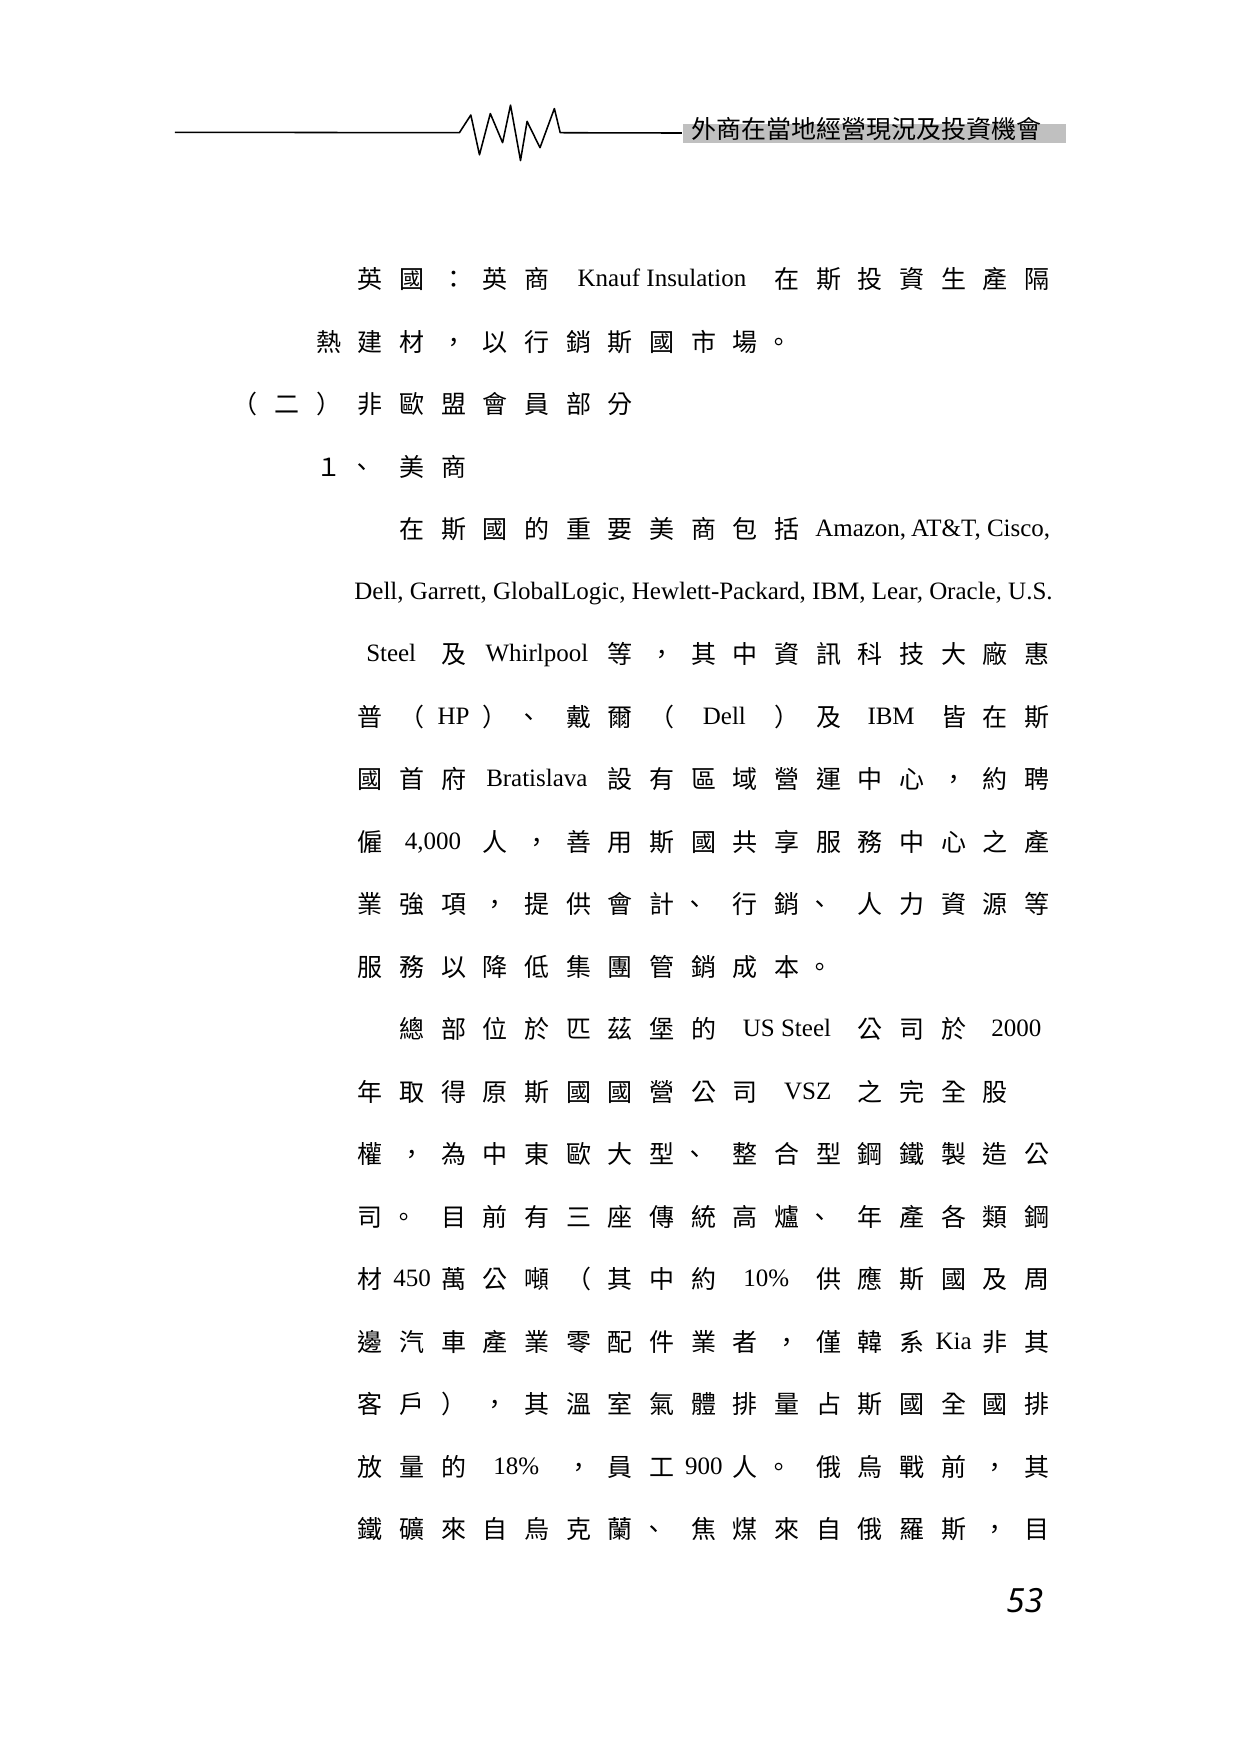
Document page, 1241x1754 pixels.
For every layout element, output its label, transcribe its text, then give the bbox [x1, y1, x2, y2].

text 總部位於匹茲堡的US Steel公司於2000年取得原斯國國營公司VSZ之完全股權，為中東歐大型、整合型鋼鐵製造公司。目前有三座傳統高爐、年產各類鋼材450萬公噸（其中約10%供應斯國及周邊汽車產業零配件業者，僅韓系Kia非其客戶），其溫室氣體排量占斯國全國排放量的18%，員工900人。俄烏戰前，其鐵礦來自烏克蘭、焦煤來自俄羅斯，目 [330, 986, 1058, 1549]
text １、美商 [281, 424, 1058, 486]
text 英國：英商Knauf Insulation在斯投資生產隔熱建材，以行銷斯國市場。 [281, 236, 1058, 361]
text （二）非歐盟會員部分 [207, 361, 1058, 424]
text 在斯國的重要美商包括Amazon, AT&T, Cisco, Dell, Garrett, GlobalLogic, Hewlett-Packard, IBM, Lear, Oracle, U.S. Steel及Whirlpool等，其中資訊科技大廠惠普（HP）、戴爾（Dell）及IBM皆在斯國首府Bratislava設有區域營運中心，約聘僱4,000人，善用斯國共享服務中心之產業強項，提供會計、行銷、人力資源等服務以降低集團管銷成本。 [330, 486, 1058, 986]
